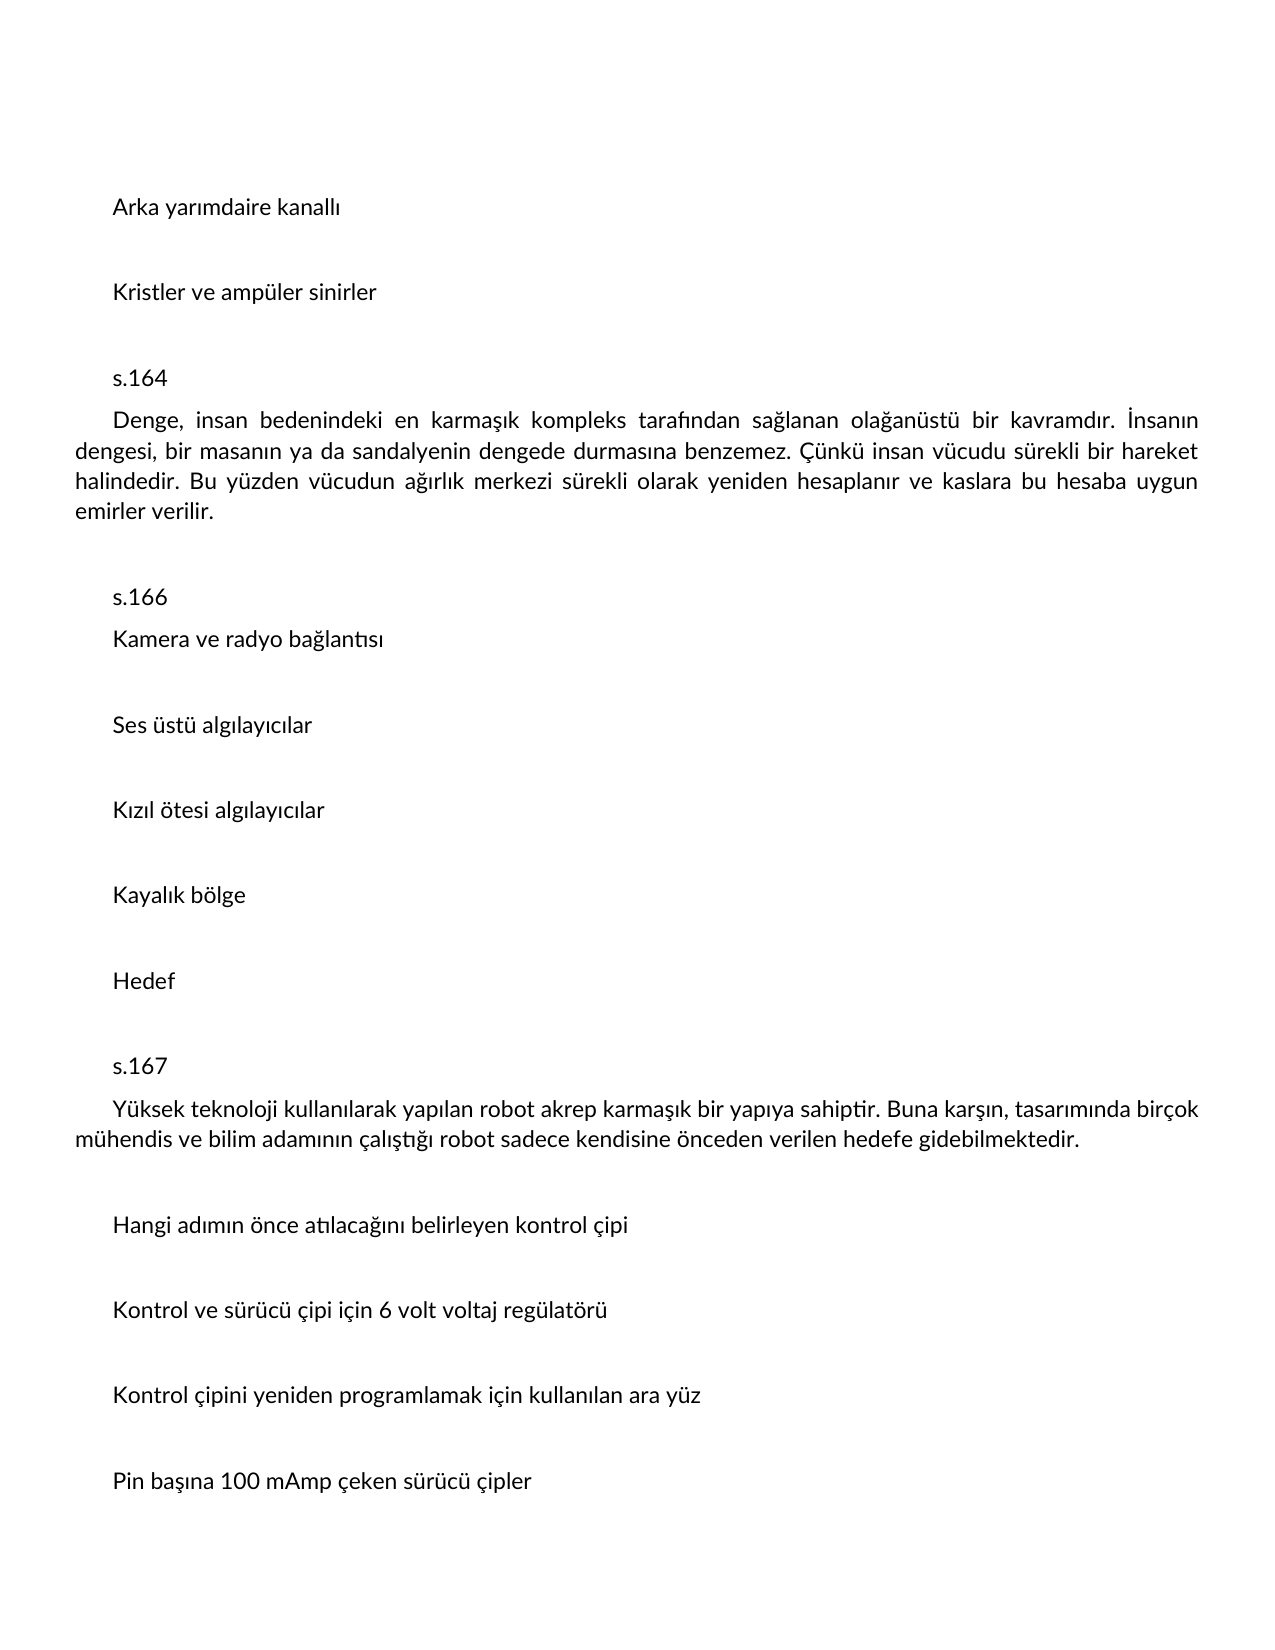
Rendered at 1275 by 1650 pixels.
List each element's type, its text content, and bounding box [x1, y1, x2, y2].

text Hangi adımın önce atılacağını belirleyen kontrol çipi [75, 1210, 1200, 1238]
text Yüksek teknoloji kullanılarak yapılan robot akrep karmaşık bir yapıya sahiptir. Buna karşın, tasarımında birçok mühendis ve bilim adamının çalıştığı robot sadece kendisine önceden verilen hedefe gidebilmektedir. [75, 1095, 1200, 1152]
text Pin başına 100 mAmp çeken sürücü çipler [75, 1467, 1200, 1494]
text Hedef [75, 967, 1200, 994]
text Kızıl ötesi algılayıcılar [75, 796, 1200, 823]
text s.164 [75, 363, 1200, 391]
text Kontrol ve sürücü çipi için 6 volt voltaj regülatörü [75, 1296, 1200, 1323]
text s.167 [75, 1052, 1200, 1079]
text s.166 [75, 582, 1200, 610]
text Kamera ve radyo bağlantısı [75, 625, 1200, 652]
text Kayalık bölge [75, 881, 1200, 909]
text Ses üstü algılayıcılar [75, 710, 1200, 738]
text Kristler ve ampüler sinirler [75, 278, 1200, 306]
text Kontrol çipini yeniden programlamak için kullanılan ara yüz [75, 1381, 1200, 1409]
text Arka yarımdaire kanallı [75, 193, 1200, 220]
text Denge, insan bedenindeki en karmaşık kompleks tarafından sağlanan olağanüstü bir kavramdır. İnsanın dengesi, bir masanın ya da sandalyenin dengede durmasına benzemez. Çünkü insan vücudu sürekli bir hareket halindedir. Bu yüzden vücudun ağırlık merkezi sürekli olarak yeniden hesaplanır ve kaslara bu hesaba uygun emirler verilir. [75, 406, 1200, 524]
